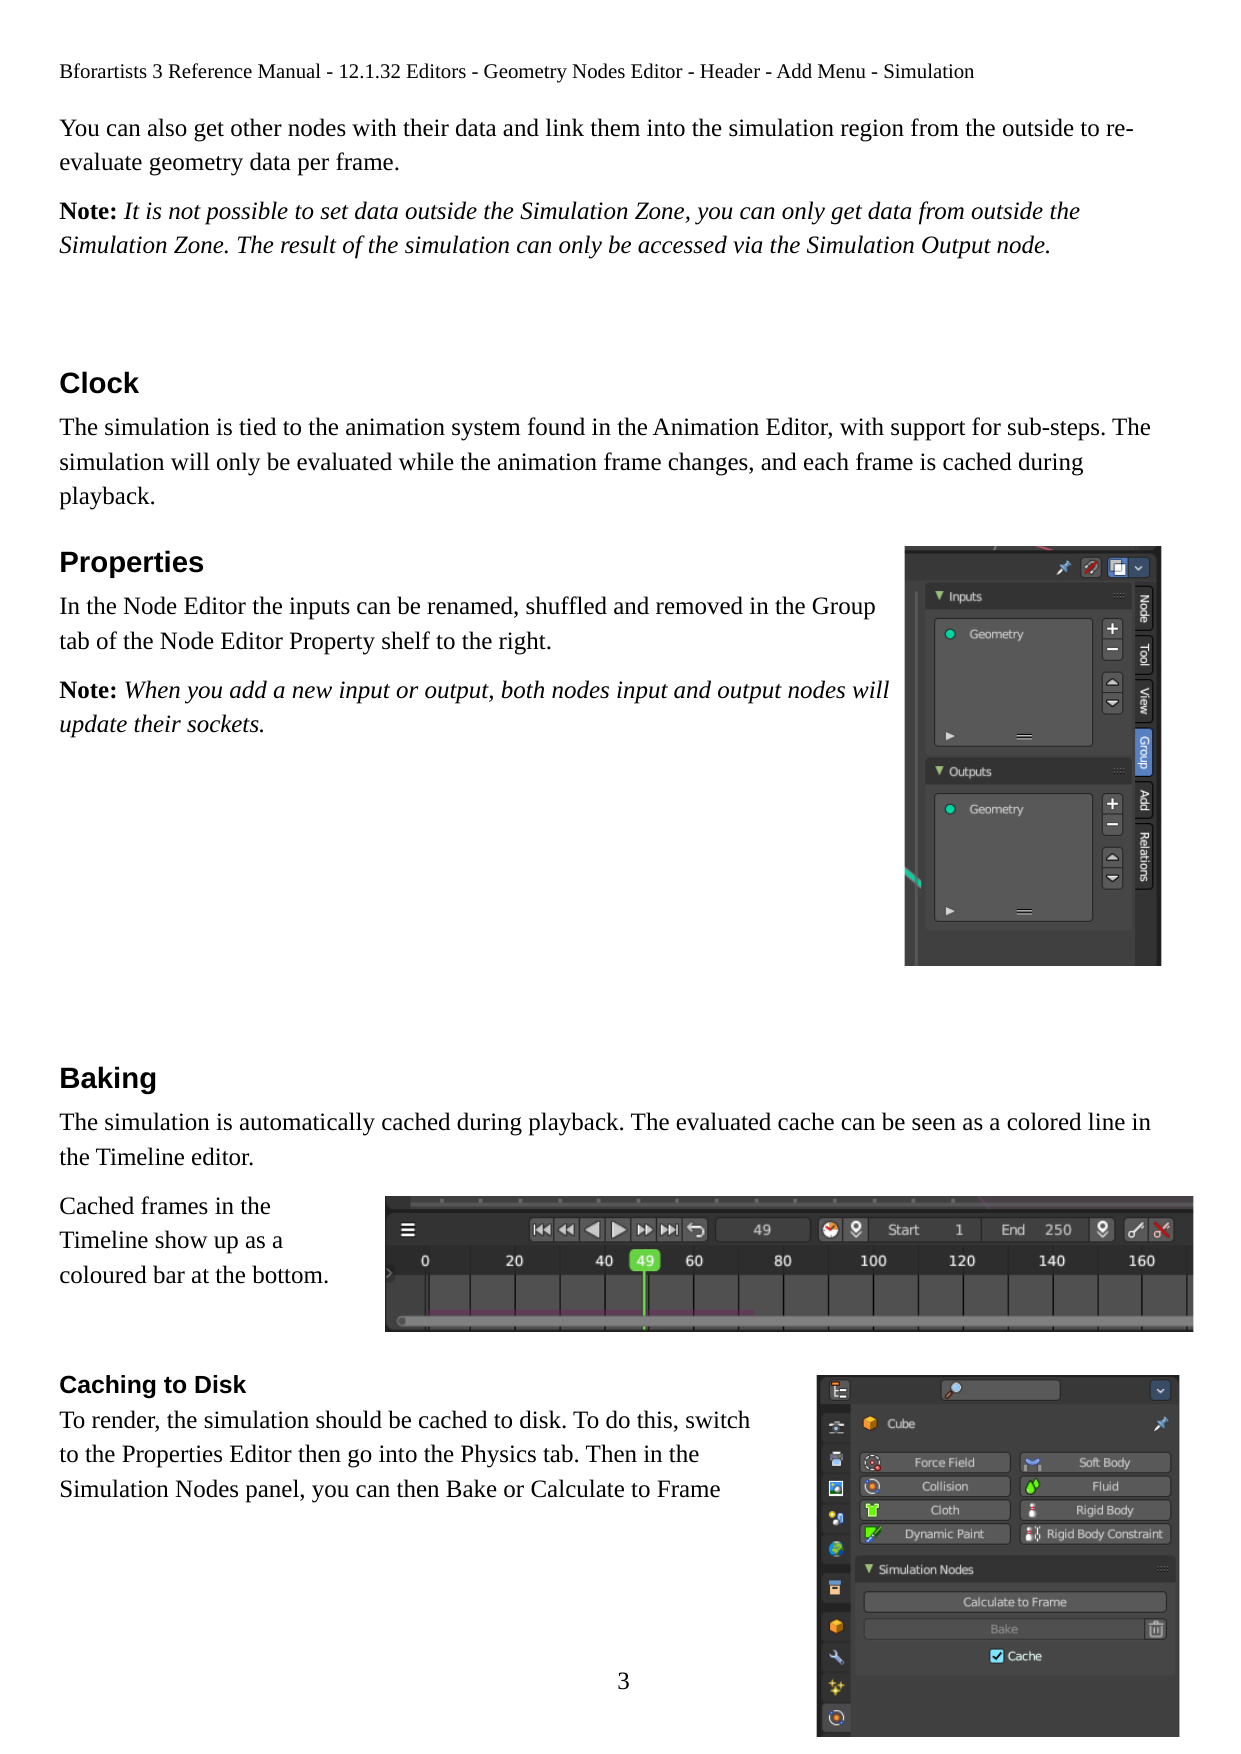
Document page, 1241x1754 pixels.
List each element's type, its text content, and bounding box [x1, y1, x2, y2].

subtitle Caching to Disk [59, 1370, 1181, 1399]
subtitle Baking [59, 1061, 1181, 1095]
text The simulation is tied to the animation system found in the Animation Editor, with support for sub-steps. The simulation will only be evaluated while the animation frame changes, and each frame is cached during playback. [59, 412, 1181, 510]
text Note: When you add a new input or output, both nodes input and output nodes will update their sockets. [59, 675, 904, 738]
subtitle Properties [59, 545, 1181, 579]
text Cached frames in the Timeline show up as a coloured bar at the bottom. [59, 1191, 1181, 1288]
text To render, the simulation should be cached to disk. To do this, switch to the Properties Editor then go into the Physics tab. Then in the Simulation Nodes panel, you can then Bake or Calculate to Frame [59, 1405, 816, 1503]
text In the Node Editor the inputs can be renamed, shuffled and removed in the Group tab of the Node Editor Property shelf to the right. [59, 591, 904, 654]
text The simulation is automatically cached during playback. The evaluated cache can be seen as a colored line in the Timeline editor. [59, 1107, 1181, 1170]
text You can also get other nodes with their data and link them into the simulation region from the outside to re-evaluate geometry data per frame. [59, 113, 1181, 176]
subtitle Clock [59, 366, 1181, 400]
picture [385, 1196, 1194, 1332]
text Note: It is not possible to set data outside the Simulation Zone, you can only get data from outside the Simulation Zone. The result of the simulation can only be accessed via the Simulation Output node. [59, 196, 1181, 259]
picture [816, 1375, 1180, 1737]
picture [904, 546, 1162, 966]
